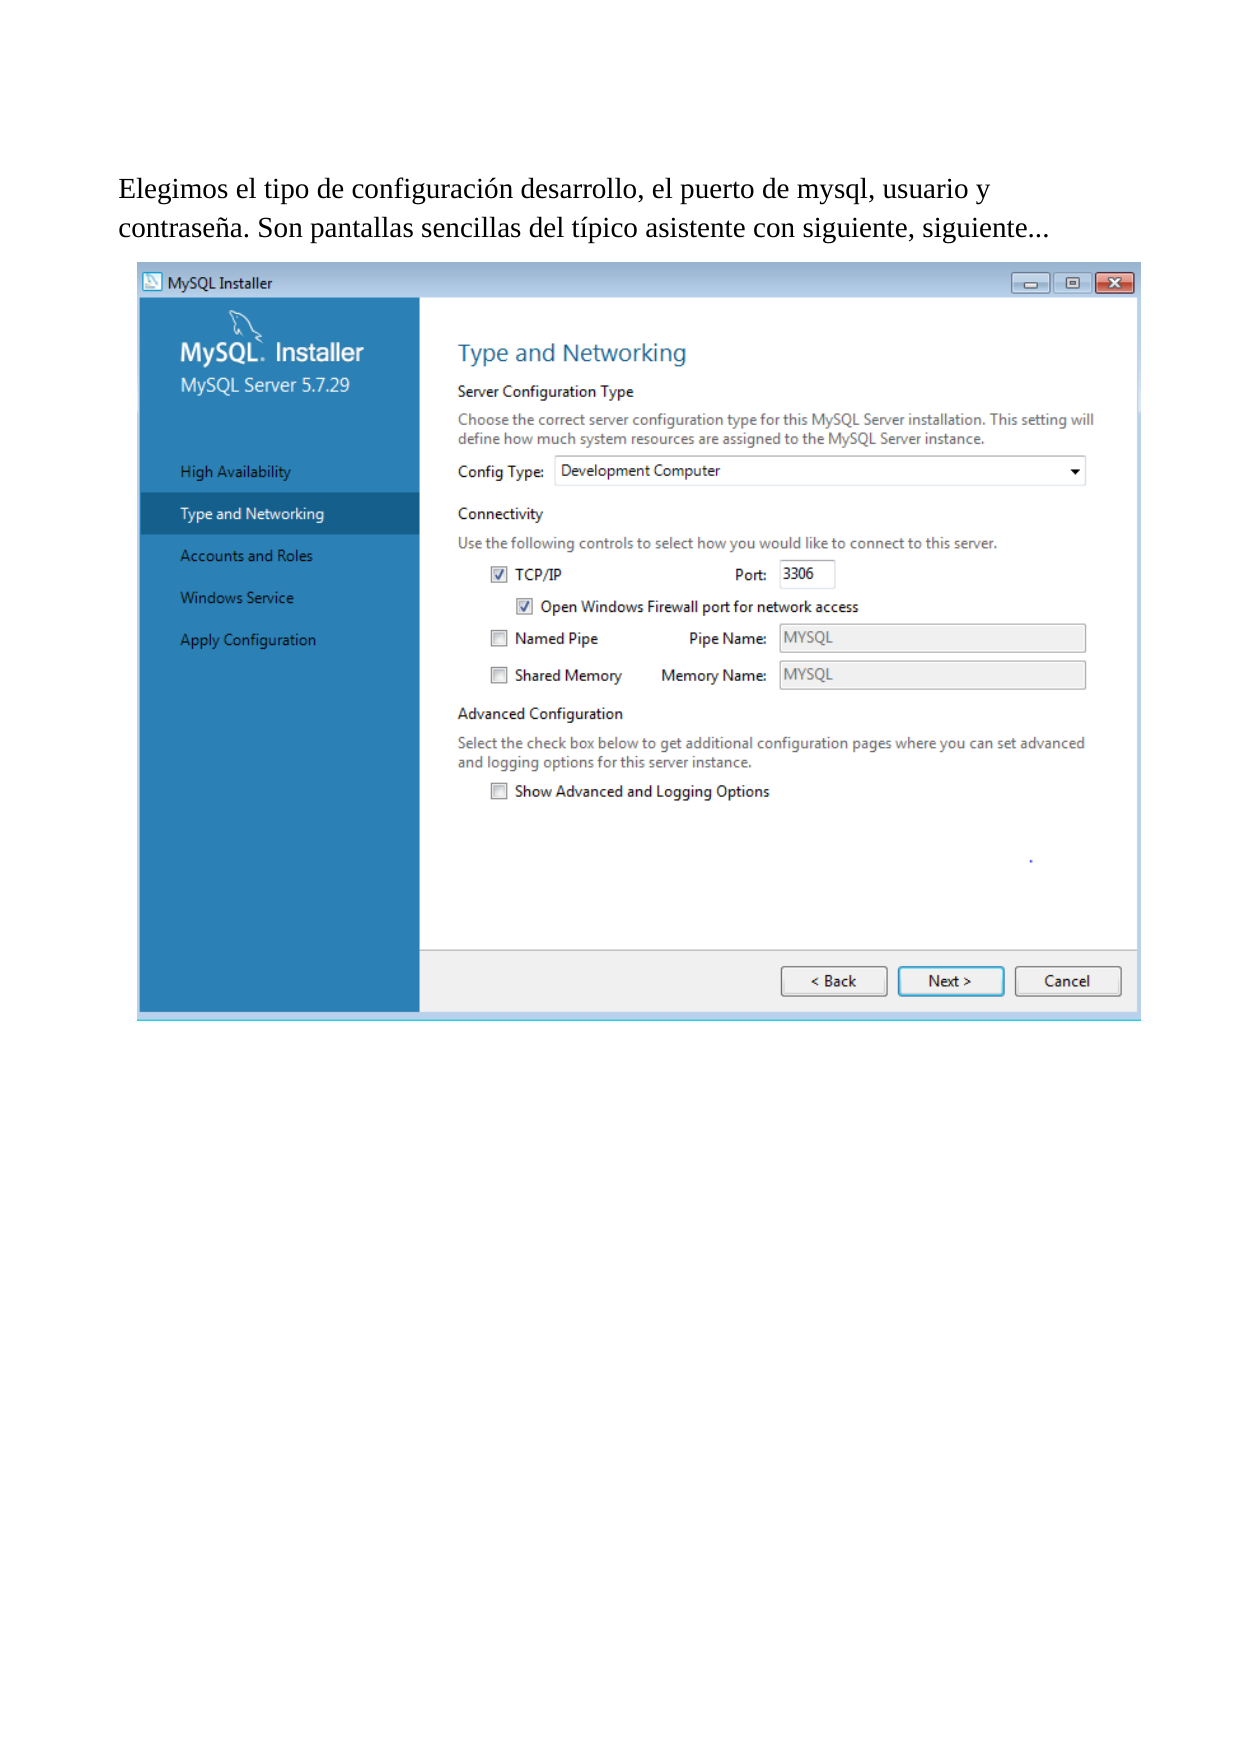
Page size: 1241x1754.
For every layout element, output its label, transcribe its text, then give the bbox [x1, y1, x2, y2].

text Elegimos el tipo de configuración desarrollo, el puerto de mysql, usuario y contraseña. Son pantallas sencillas del típico asistente con siguiente, siguiente... [118, 171, 1122, 243]
picture [137, 262, 1141, 1021]
